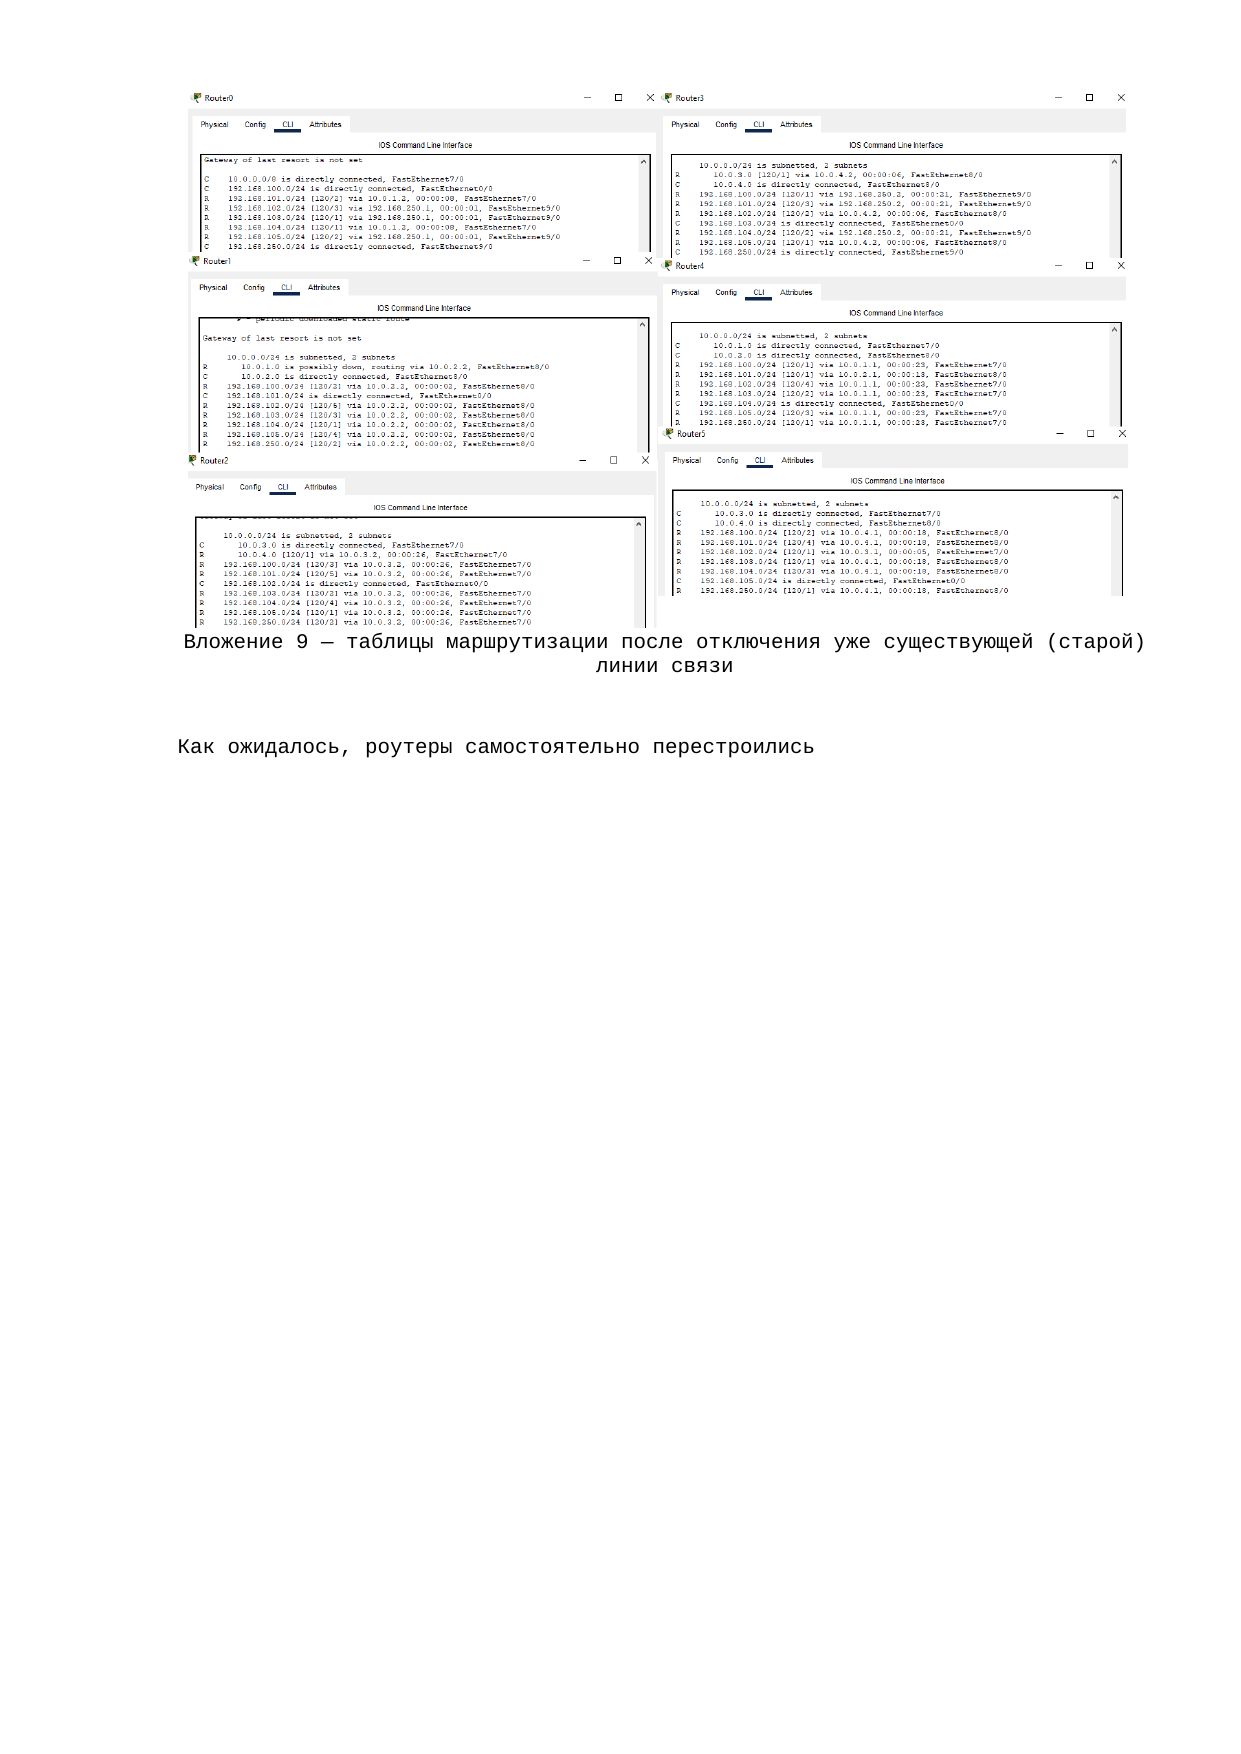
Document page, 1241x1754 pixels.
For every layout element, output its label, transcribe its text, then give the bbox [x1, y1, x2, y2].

picture [188, 92, 1129, 631]
text Как ожидалось, роутеры самостоятельно перестроились [177, 736, 1152, 760]
text Вложение 9 — таблицы маршрутизации после отключения уже существующей (старой) линии связи [177, 631, 1152, 678]
